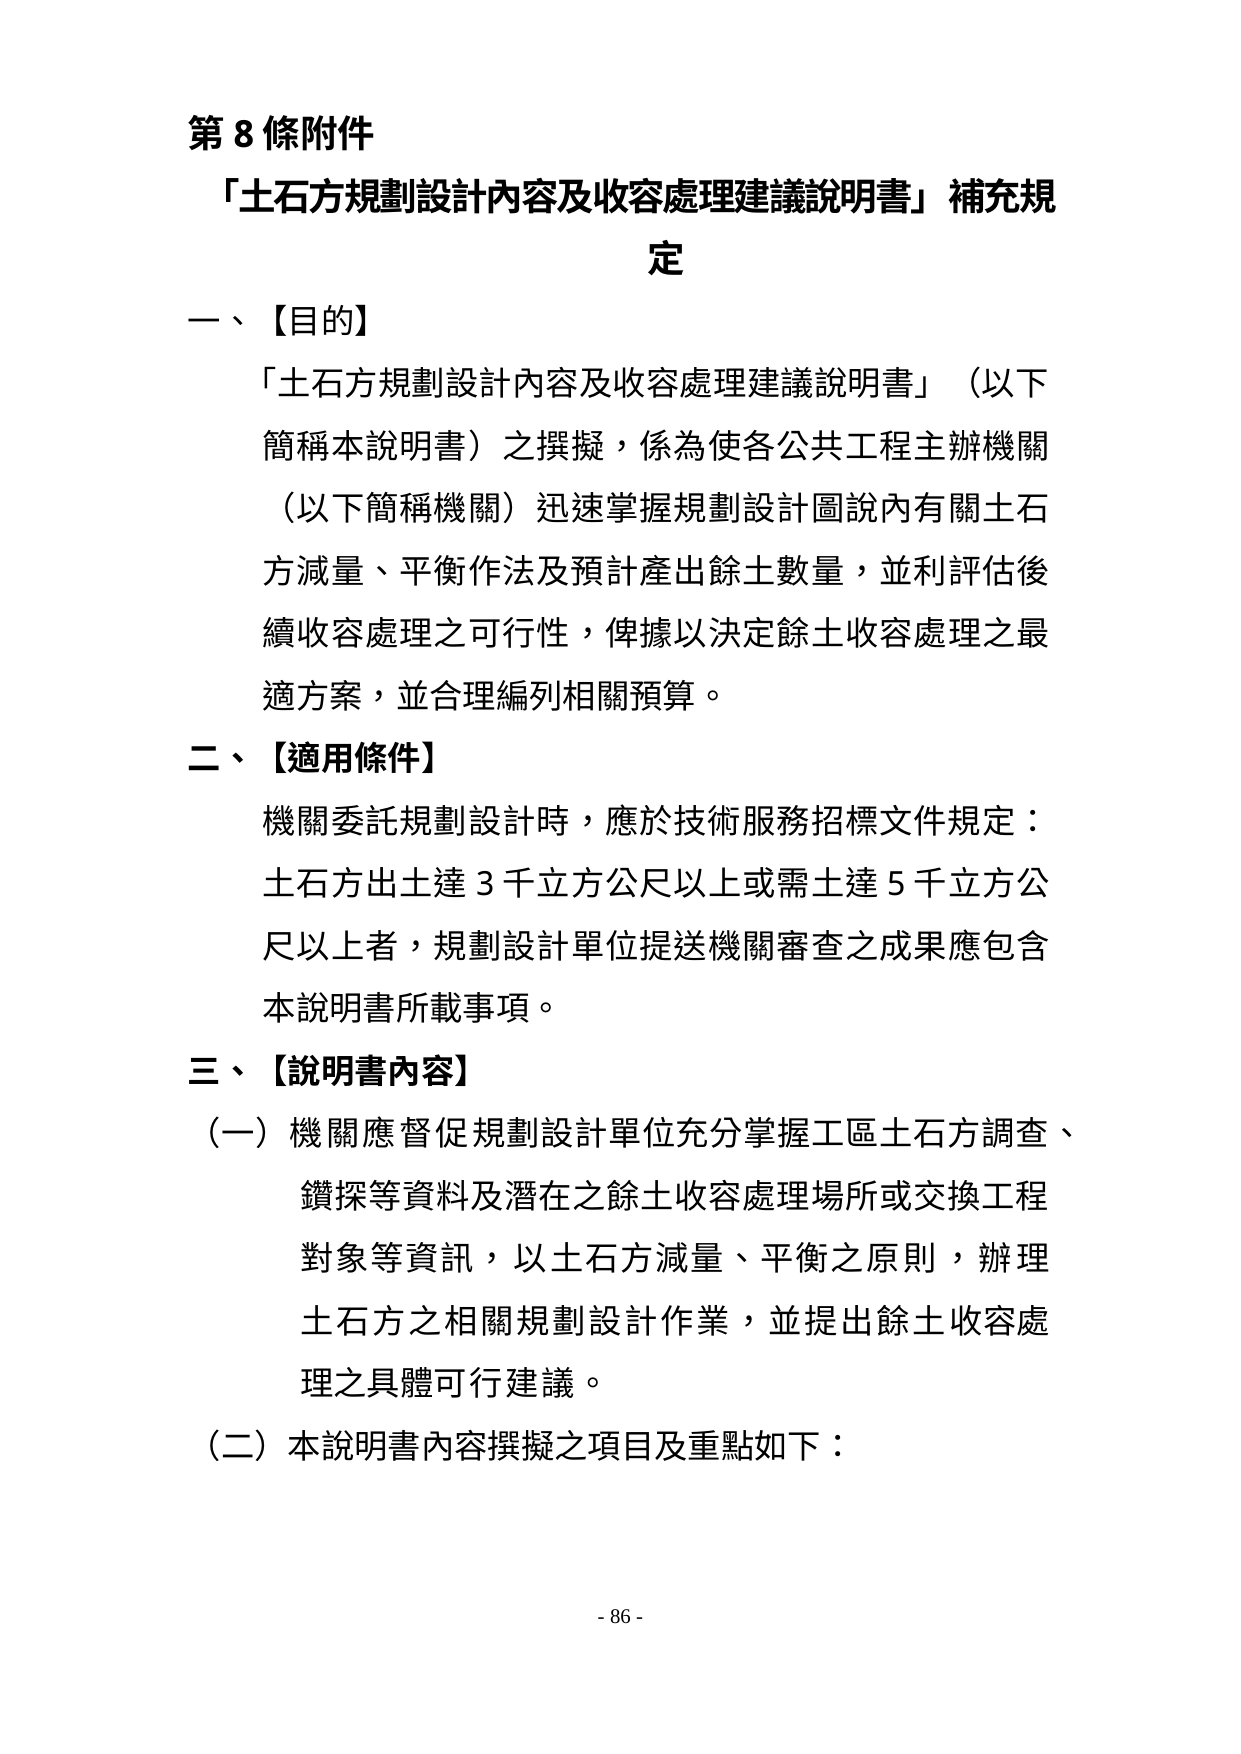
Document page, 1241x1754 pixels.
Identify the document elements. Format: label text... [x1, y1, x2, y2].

text 「土石方規劃設計內容及收容處理建議說明書」（以下簡稱本說明書）之撰擬，係為使各公共工程主辦機關（以下簡稱機關）迅速掌握規劃設計圖說內有關土石方減量、平衡作法及預計產出餘土數量，並利評估後續收容處理之可行性，俾據以決定餘土收容處理之最適方案，並合理編列相關預算。 [244, 339, 1050, 714]
text 「土石方規劃設計內容及收容處理建議說明書」補充規定 [187, 152, 1071, 277]
text （一）機關應督促規劃設計單位充分掌握工區土石方調查、鑽探等資料及潛在之餘土收容處理場所或交換工程對象等資訊，以土石方減量、平衡之原則，辦理土石方之相關規劃設計作業，並提出餘土收容處理之具體可行建議。 [187, 1089, 1050, 1402]
text 第8條附件 [187, 89, 1071, 152]
text 三、【說明書內容】 [187, 1027, 1050, 1089]
text 一、【目的】 [187, 277, 1050, 339]
text 機關委託規劃設計時，應於技術服務招標文件規定：土石方出土達3千立方公尺以上或需土達5千立方公尺以上者，規劃設計單位提送機關審查之成果應包含本說明書所載事項。 [262, 777, 1050, 1027]
text 二、【適用條件】 [187, 714, 1050, 777]
text （二）本說明書內容撰擬之項目及重點如下： [187, 1402, 1053, 1464]
